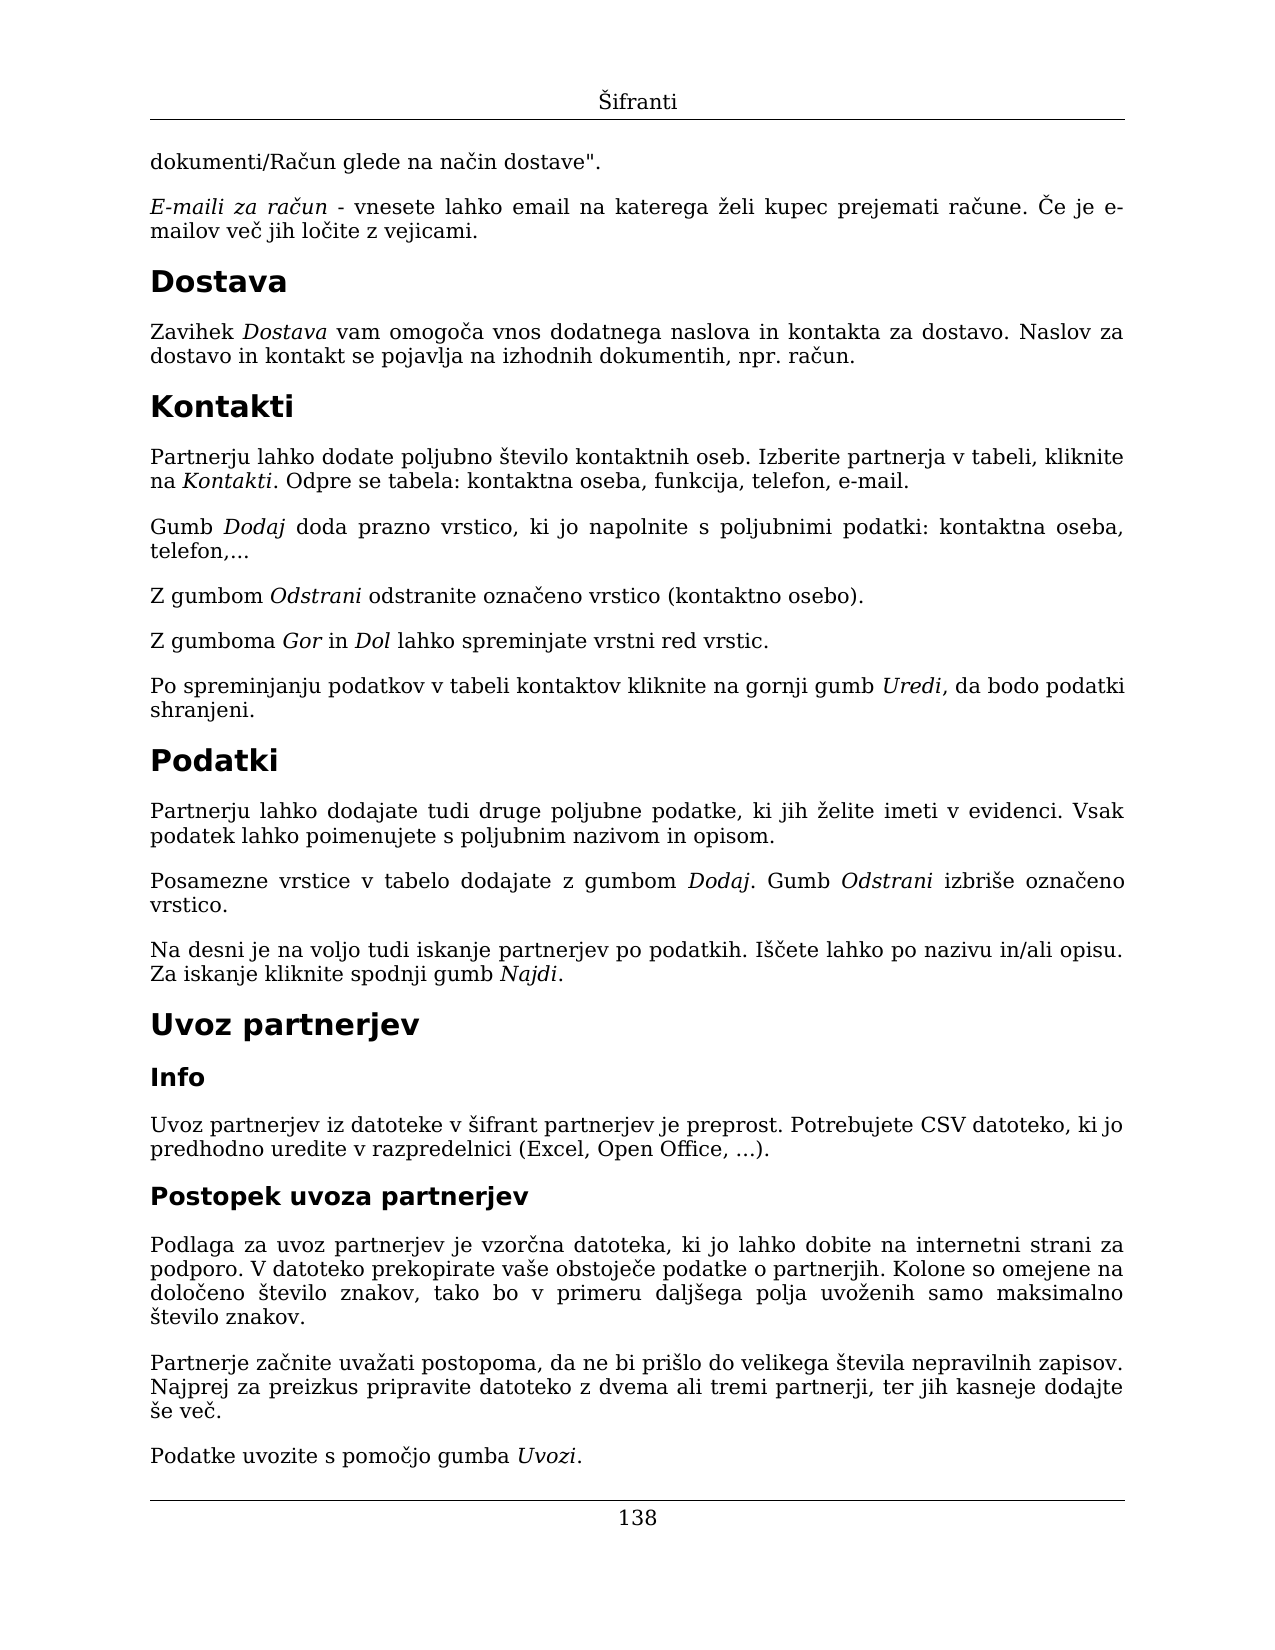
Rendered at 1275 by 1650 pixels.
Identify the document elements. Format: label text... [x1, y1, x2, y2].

text dokumenti/Račun glede na način dostave". [150, 150, 1125, 174]
text E-maili za račun - vnesete lahko email na katerega želi kupec prejemati račune. Če je e-mailov več jih ločite z vejicami. [150, 195, 1125, 244]
text Na desni je na voljo tudi iskanje partnerjev po podatkih. Iščete lahko po nazivu in/ali opisu. Za iskanje kliknite spodnji gumb Najdi. [150, 938, 1125, 987]
text Dostava [150, 264, 1125, 299]
text Uvoz partnerjev iz datoteke v šifrant partnerjev je preprost. Potrebujete CSV datoteko, ki jo predhodno uredite v razpredelnici (Excel, Open Office, ...). [150, 1113, 1125, 1162]
text Info [150, 1063, 1125, 1092]
text Podatke uvozite s pomočjo gumba Uvozi. [150, 1444, 1125, 1468]
text Postopek uvoza partnerjev [150, 1183, 1125, 1212]
text Posamezne vrstice v tabelo dodajate z gumbom Dodaj. Gumb Odstrani izbriše označeno vrstico. [150, 869, 1125, 917]
text Po spreminjanju podatkov v tabeli kontaktov kliknite na gornji gumb Uredi, da bodo podatki shranjeni. [150, 674, 1125, 723]
text Podatki [150, 744, 1125, 778]
text Partnerje začnite uvažati postopoma, da ne bi prišlo do velikega števila nepravilnih zapisov. Najprej za preizkus pripravite datoteko z dvema ali tremi partnerji, ter jih kasneje dodajte še več. [150, 1351, 1125, 1423]
text Podlaga za uvoz partnerjev je vzorčna datoteka, ki jo lahko dobite na internetni strani za podporo. V datoteko prekopirate vaše obstoječe podatke o partnerjih. Kolone so omejene na določeno število znakov, tako bo v primeru daljšega polja uvoženih samo maksimalno število znakov. [150, 1233, 1125, 1330]
text Z gumboma Gor in Dol lahko spreminjate vrstni red vrstic. [150, 629, 1125, 653]
text Partnerju lahko dodajate tudi druge poljubne podatke, ki jih želite imeti v evidenci. Vsak podatek lahko poimenujete s poljubnim nazivom in opisom. [150, 799, 1125, 848]
text Gumb Dodaj doda prazno vrstico, ki jo napolnite s poljubnimi podatki: kontaktna oseba, telefon,... [150, 515, 1125, 563]
text Z gumbom Odstrani odstranite označeno vrstico (kontaktno osebo). [150, 584, 1125, 608]
text Zavihek Dostava vam omogoča vnos dodatnega naslova in kontakta za dostavo. Naslov za dostavo in kontakt se pojavlja na izhodnih dokumentih, npr. račun. [150, 320, 1125, 369]
text Kontakti [150, 389, 1125, 424]
text Partnerju lahko dodate poljubno število kontaktnih oseb. Izberite partnerja v tabeli, kliknite na Kontakti. Odpre se tabela: kontaktna oseba, funkcija, telefon, e-mail. [150, 445, 1125, 494]
text Uvoz partnerjev [150, 1007, 1125, 1042]
